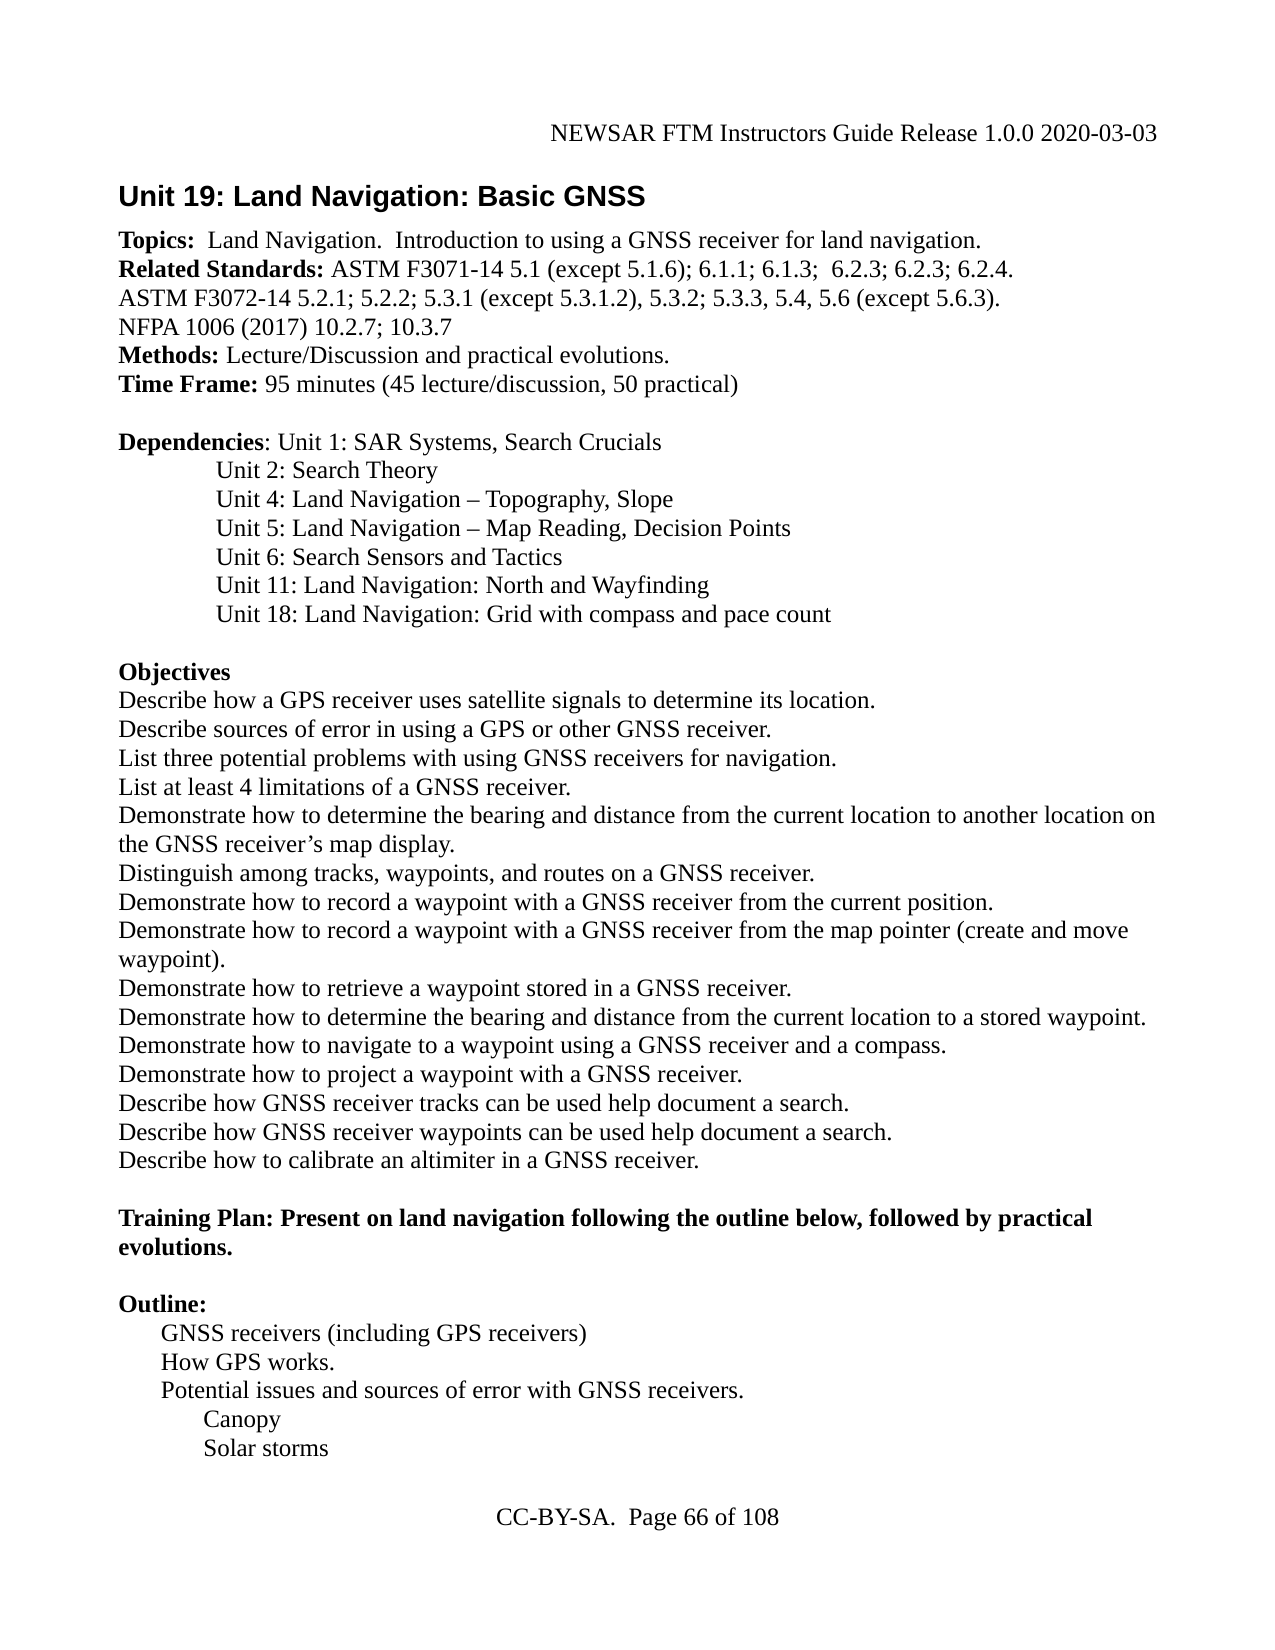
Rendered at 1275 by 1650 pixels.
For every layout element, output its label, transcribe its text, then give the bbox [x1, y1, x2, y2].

text Related Standards: ASTM F3071-14 5.1 (except 5.1.6); 6.1.1; 6.1.3; 6.2.3; 6.2.3; 6.2.4. [118, 254, 1157, 283]
text Describe how GNSS receiver waypoints can be used help document a search. [118, 1117, 1157, 1145]
text Describe how a GPS receiver uses satellite signals to determine its location. [118, 685, 1157, 714]
text Unit 18: Land Navigation: Grid with compass and pace count [118, 599, 1157, 628]
text Describe sources of error in using a GPS or other GNSS receiver. [118, 714, 1157, 743]
text Outline: [118, 1289, 1157, 1318]
text Unit 6: Search Sensors and Tactics [118, 542, 1157, 570]
text Demonstrate how to record a waypoint with a GNSS receiver from the map pointer (create and move waypoint). [118, 915, 1157, 973]
text Distinguish among tracks, waypoints, and routes on a GNSS receiver. [118, 858, 1157, 887]
text Demonstrate how to navigate to a waypoint using a GNSS receiver and a compass. [118, 1030, 1157, 1059]
text Training Plan: Present on land navigation following the outline below, followed by practical evolutions. [118, 1203, 1157, 1260]
text ASTM F3072-14 5.2.1; 5.2.2; 5.3.1 (except 5.3.1.2), 5.3.2; 5.3.3, 5.4, 5.6 (except 5.6.3). [118, 283, 1157, 312]
text Unit 5: Land Navigation – Map Reading, Decision Points [118, 513, 1157, 542]
text Demonstrate how to record a waypoint with a GNSS receiver from the current position. [118, 887, 1157, 915]
text Dependencies: Unit 1: SAR Systems, Search Crucials [118, 427, 1157, 455]
text Unit 2: Search Theory [118, 455, 1157, 484]
text NFPA 1006 (2017) 10.2.7; 10.3.7 [118, 312, 1157, 340]
text Describe how to calibrate an altimiter in a GNSS receiver. [118, 1145, 1157, 1174]
text Demonstrate how to determine the bearing and distance from the current location to another location on the GNSS receiver’s map display. [118, 800, 1157, 858]
text List at least 4 limitations of a GNSS receiver. [118, 772, 1157, 800]
text List three potential problems with using GNSS receivers for navigation. [118, 743, 1157, 772]
text How GPS works. [118, 1347, 1157, 1375]
text Canopy [118, 1404, 1157, 1433]
text Time Frame: 95 minutes (45 lecture/discussion, 50 practical) [118, 369, 1157, 398]
text Describe how GNSS receiver tracks can be used help document a search. [118, 1088, 1157, 1117]
text Unit 4: Land Navigation – Topography, Slope [118, 484, 1157, 513]
text Unit 11: Land Navigation: North and Wayfinding [118, 570, 1157, 599]
text Methods: Lecture/Discussion and practical evolutions. [118, 340, 1157, 369]
text Potential issues and sources of error with GNSS receivers. [118, 1375, 1157, 1404]
text Topics: Land Navigation. Introduction to using a GNSS receiver for land navigation. [118, 225, 1157, 254]
text Demonstrate how to project a waypoint with a GNSS receiver. [118, 1059, 1157, 1088]
text Solar storms [118, 1433, 1157, 1462]
text GNSS receivers (including GPS receivers) [118, 1318, 1157, 1347]
text Objectives [118, 657, 1157, 685]
text Demonstrate how to determine the bearing and distance from the current location to a stored waypoint. [118, 1002, 1157, 1030]
text Demonstrate how to retrieve a waypoint stored in a GNSS receiver. [118, 973, 1157, 1002]
subtitle Unit 19: Land Navigation: Basic GNSS [118, 179, 1157, 213]
